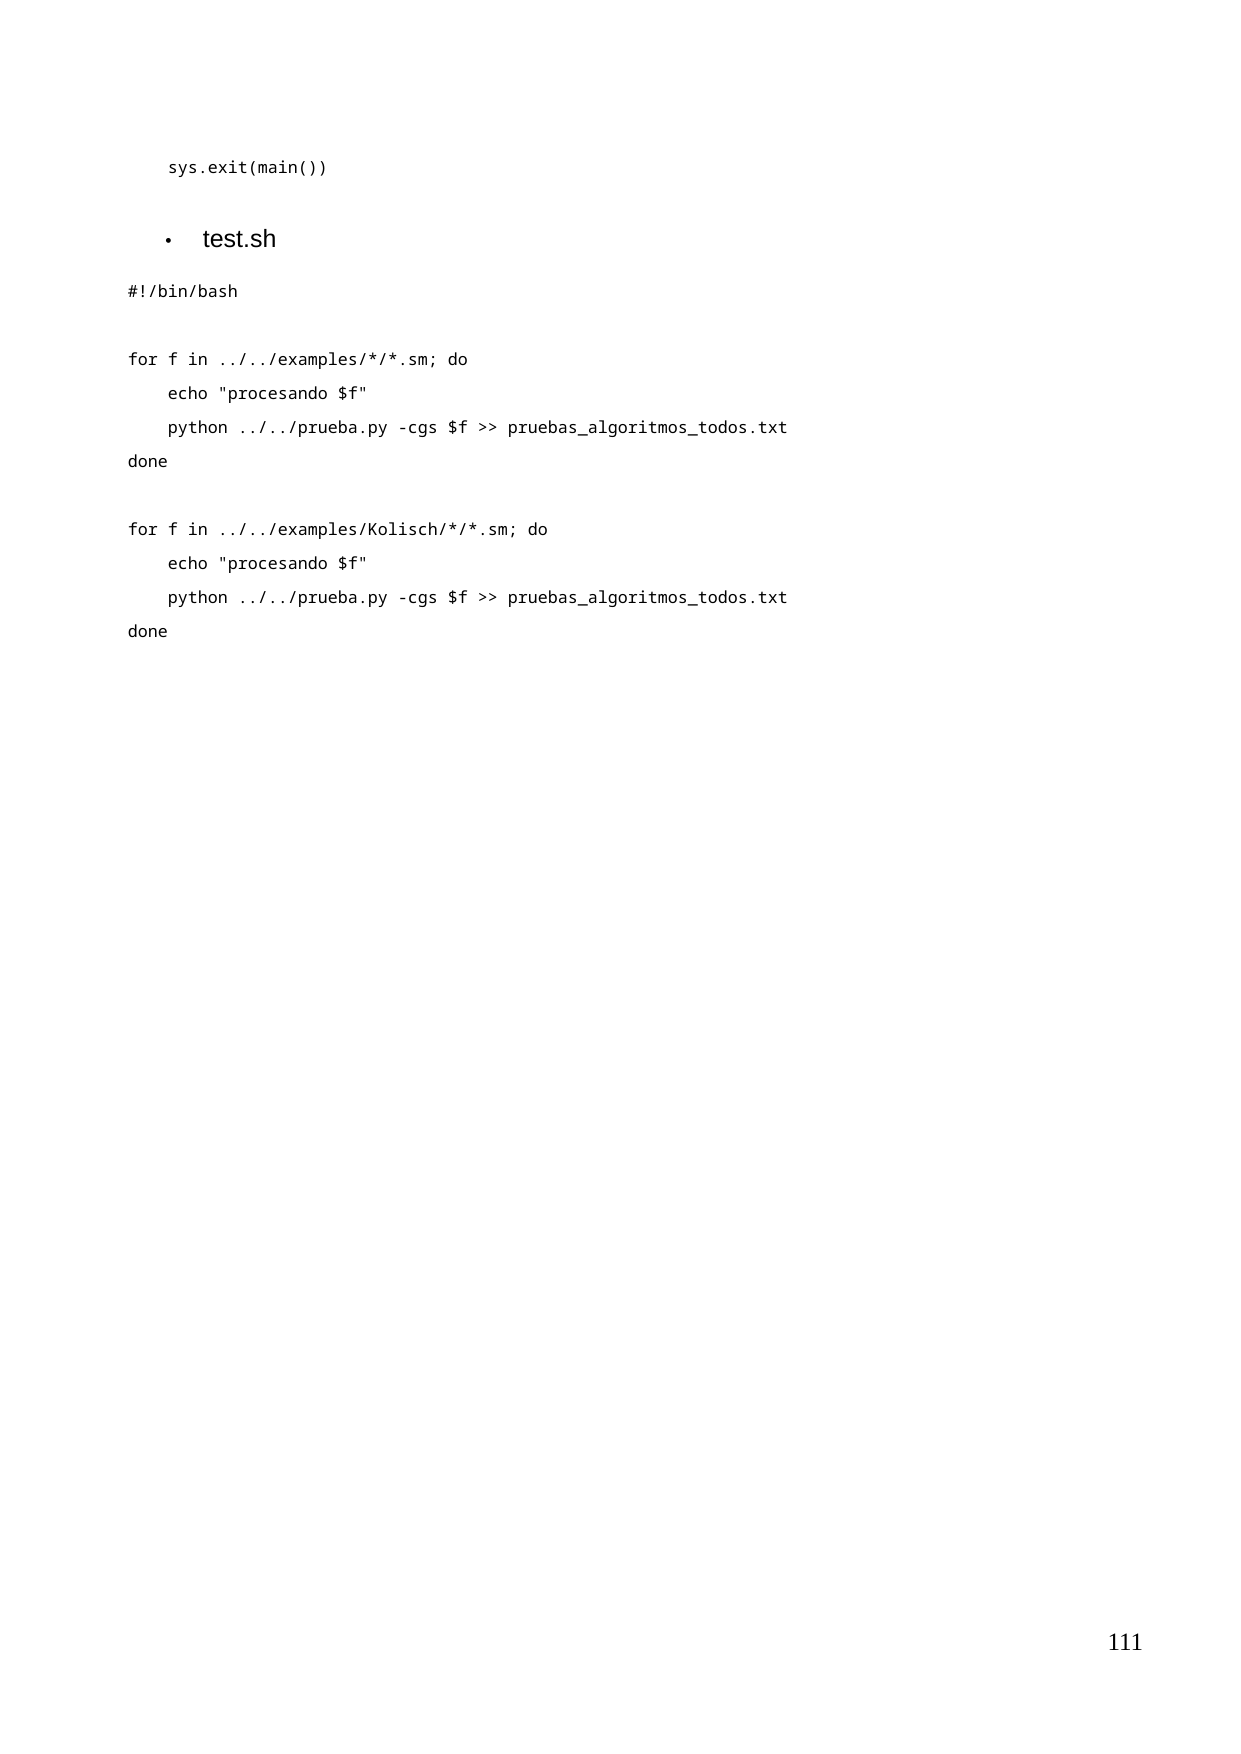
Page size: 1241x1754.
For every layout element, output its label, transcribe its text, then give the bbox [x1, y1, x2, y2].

text for f in ../../examples/*/*.sm; do [128, 347, 1143, 370]
text for f in ../../examples/Kolisch/*/*.sm; do [128, 518, 1143, 541]
text python ../../prueba.py -cgs $f >> pruebas_algoritmos_todos.txt [128, 416, 1143, 438]
text echo "procesando $f" [128, 552, 1143, 574]
text sys.exit(main()) [128, 156, 1143, 178]
text echo "procesando $f" [128, 382, 1143, 404]
list test.sh [165, 224, 1143, 252]
text done [128, 620, 1143, 643]
text done [128, 450, 1143, 472]
text python ../../prueba.py -cgs $f >> pruebas_algoritmos_todos.txt [128, 586, 1143, 609]
text #!/bin/bash [128, 279, 1143, 302]
